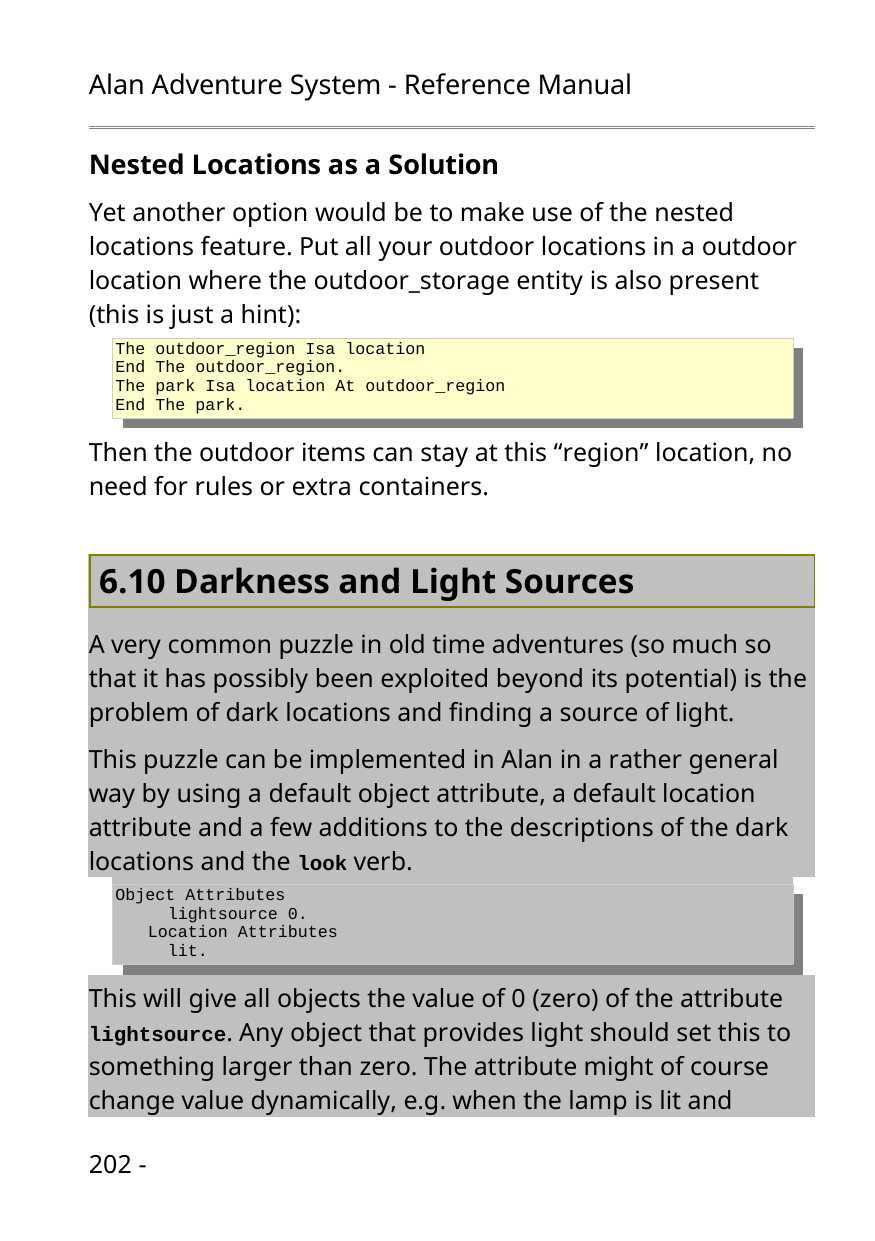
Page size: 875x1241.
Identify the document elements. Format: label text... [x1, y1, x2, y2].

text This puzzle can be implemented in Alan in a rather general way by using a default object attribute, a default location attribute and a few additions to the descriptions of the dark locations and the look verb. [88, 742, 815, 877]
text The outdoor_region Isa location End The outdoor_region. The park Isa location At outdoor_region End The park. [113, 339, 793, 418]
subtitle Nested Locations as a Solution [88, 146, 815, 182]
text Yet another option would be to make use of the nested locations feature. Put all your outdoor locations in a outdoor location where the outdoor_storage entity is also present (this is just a hint): [88, 195, 815, 331]
text Then the outdoor items can stay at this “region” location, no need for rules or extra containers. [88, 435, 815, 503]
text A very common puzzle in old time adventures (so much so that it has possibly been exploited beyond its potential) is the problem of dark locations and find­ing a source of light. [88, 627, 815, 729]
text Object Attributes lightsource 0. Location Attributes lit. [113, 885, 793, 964]
subtitle Darkness and Light Sources [91, 556, 814, 606]
text This will give all objects the value of 0 (zero) of the attribute lightsource. Any object that provides light should set this to something larger than zero. The at­tribute might of course change value dynamically, e.g. when the lamp is lit and [88, 981, 815, 1117]
